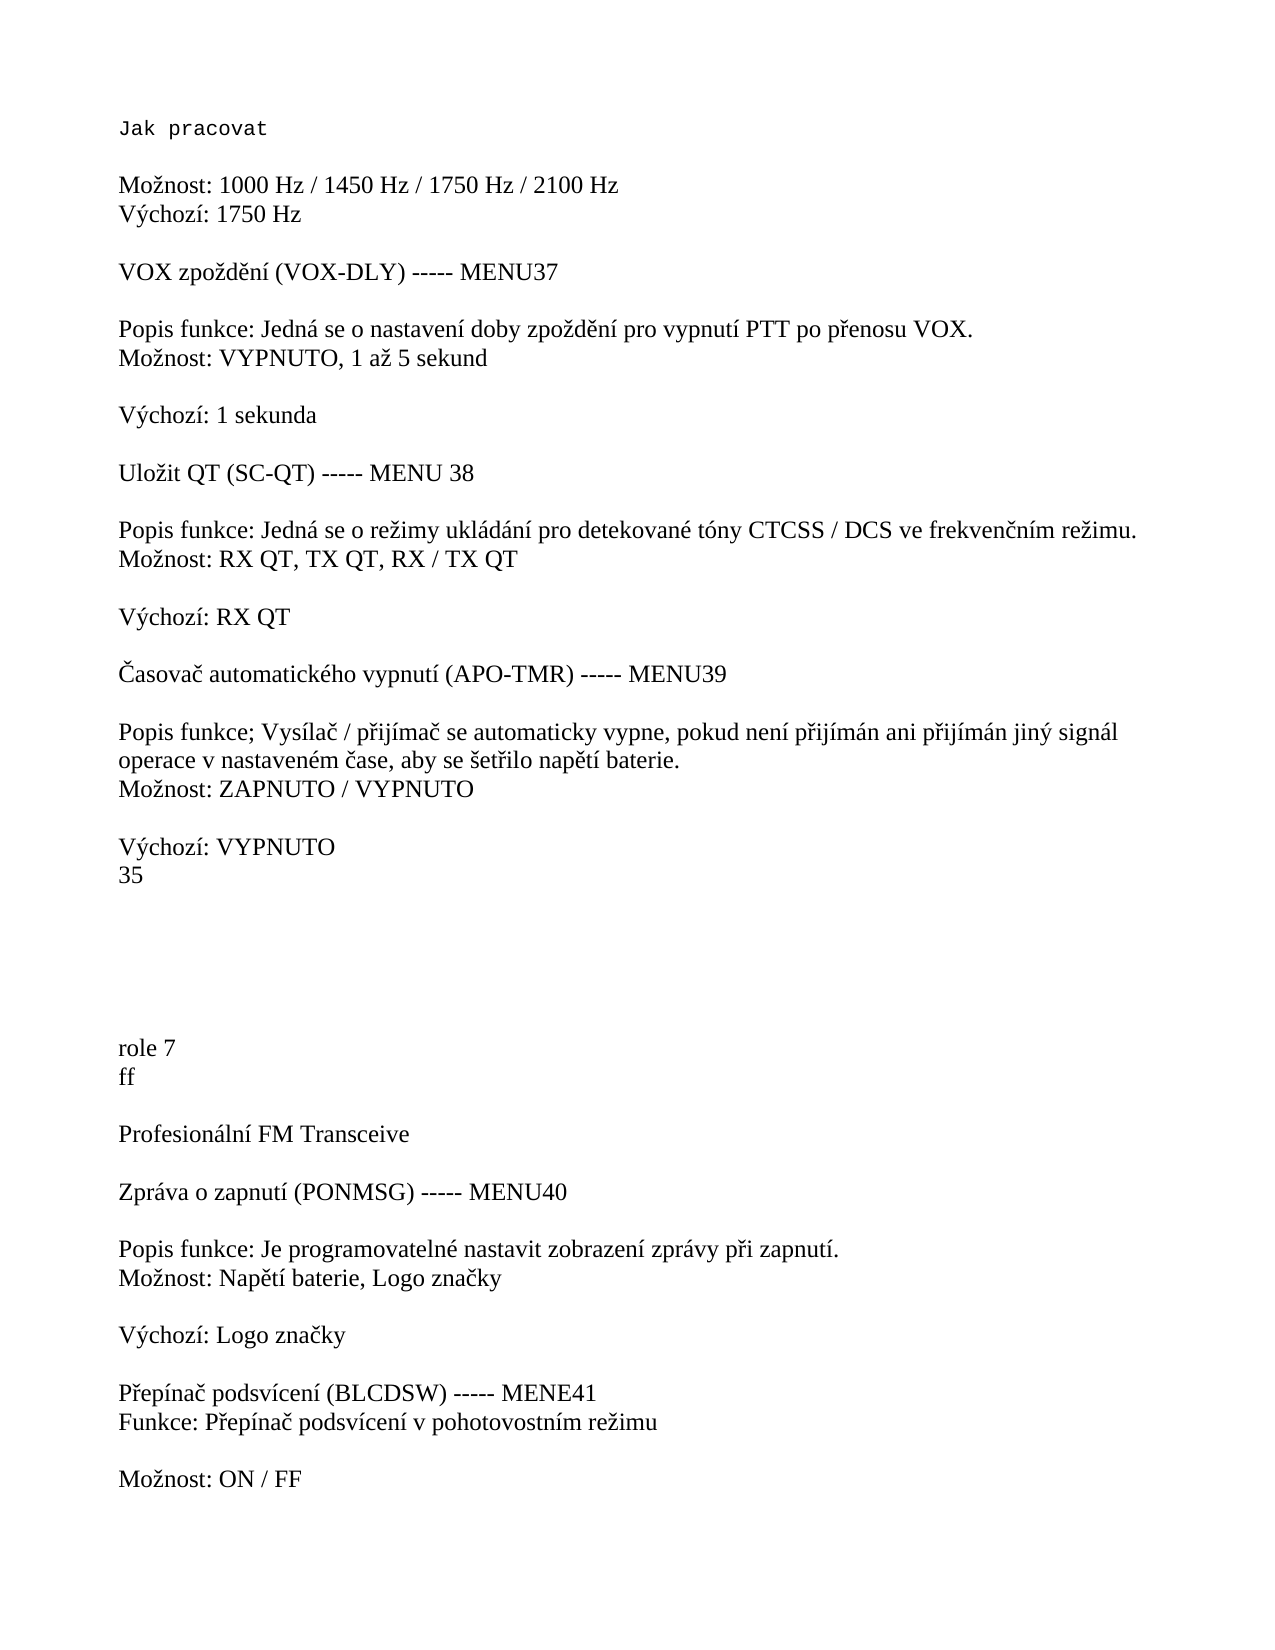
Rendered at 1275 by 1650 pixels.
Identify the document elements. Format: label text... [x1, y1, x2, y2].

text Uložit QT (SC-QT) ----- MENU 38 [118, 458, 1157, 487]
text Profesionální FM Transceive [118, 1119, 1157, 1148]
text Časovač automatického vypnutí (APO-TMR) ----- MENU39 [118, 659, 1157, 688]
text Popis funkce: Jedná se o nastavení doby zpoždění pro vypnutí PTT po přenosu VOX. [118, 314, 1157, 343]
text Výchozí: 1750 Hz [118, 199, 1157, 228]
text Zpráva o zapnutí (PONMSG) ----- MENU40 [118, 1177, 1157, 1206]
text Funkce: Přepínač podsvícení v pohotovostním režimu [118, 1407, 1157, 1436]
text role 7 [118, 1033, 1157, 1062]
text ff [118, 1062, 1157, 1091]
text Přepínač podsvícení (BLCDSW) ----- MENE41 [118, 1378, 1157, 1407]
text Výchozí: 1 sekunda [118, 401, 1157, 429]
text Popis funkce: Jedná se o režimy ukládání pro detekované tóny CTCSS / DCS ve frekvenčním režimu. [118, 516, 1157, 544]
text Možnost: VYPNUTO, 1 až 5 sekund [118, 343, 1157, 372]
text Jak pracovat [118, 118, 1157, 142]
text Možnost: 1000 Hz / 1450 Hz / 1750 Hz / 2100 Hz [118, 171, 1157, 199]
text Možnost: ON / FF [118, 1464, 1157, 1493]
text Možnost: Napětí baterie, Logo značky [118, 1263, 1157, 1292]
text Výchozí: RX QT [118, 602, 1157, 631]
text VOX zpoždění (VOX-DLY) ----- MENU37 [118, 257, 1157, 286]
text Výchozí: VYPNUTO [118, 832, 1157, 861]
text Výchozí: Logo značky [118, 1321, 1157, 1349]
text Možnost: ZAPNUTO / VYPNUTO [118, 774, 1157, 803]
text operace v nastaveném čase, aby se šetřilo napětí baterie. [118, 746, 1157, 774]
text Popis funkce: Je programovatelné nastavit zobrazení zprávy při zapnutí. [118, 1234, 1157, 1263]
text Popis funkce; Vysílač / přijímač se automaticky vypne, pokud není přijímán ani přijímán jiný signál [118, 717, 1157, 746]
text Možnost: RX QT, TX QT, RX / TX QT [118, 544, 1157, 573]
text 35 [118, 861, 1157, 889]
